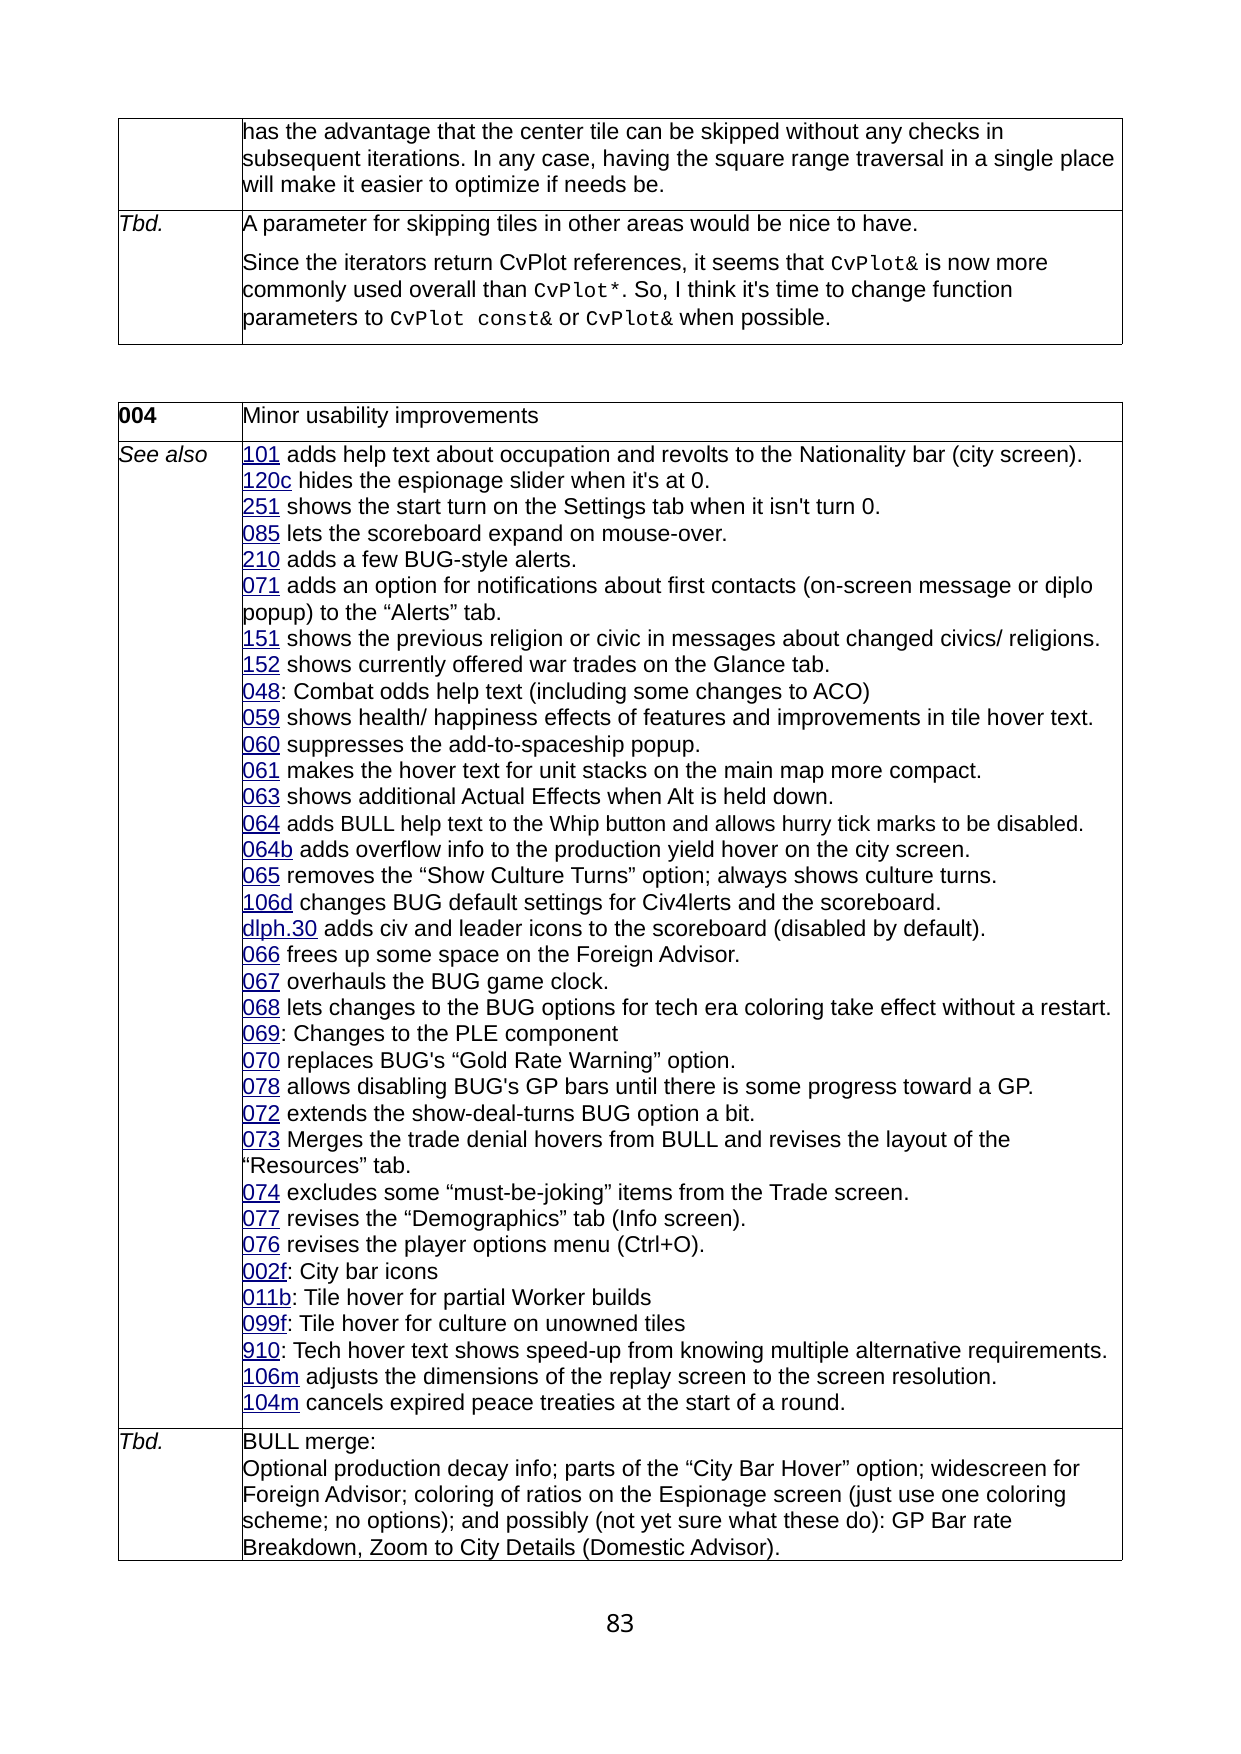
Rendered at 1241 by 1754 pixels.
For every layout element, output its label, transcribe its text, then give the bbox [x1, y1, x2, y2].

table_cell See also [119, 442, 242, 1428]
table_cell Tbd. [119, 211, 242, 344]
table_cell 101 adds help text about occupation and revolts to the Nationality bar (city screen). 120c hides the espionage slider when it's at 0. 251 shows the start turn on the Settings tab when it isn't turn 0. 085 lets the scoreboard expand on mouse-over. 210 adds a few BUG-style alerts. 071 adds an option for notifications about first contacts (on-screen message or diplo popup) to the “Alerts” tab. 151 shows the previous religion or civic in messages about changed civics/ religions. 152 shows currently offered war trades on the Glance tab. 048: Combat odds help text (including some changes to ACO) 059 shows health/ happiness effects of features and improvements in tile hover text. 060 suppresses the add-to-spaceship popup. 061 makes the hover text for unit stacks on the main map more compact. 063 shows additional Actual Effects when Alt is held down. 064 adds BULL help text to the Whip button and allows hurry tick marks to be disabled. 064b adds overflow info to the production yield hover on the city screen. 065 removes the “Show Culture Turns” option; always shows culture turns. 106d changes BUG default settings for Civ4lerts and the scoreboard. dlph.30 adds civ and leader icons to the scoreboard (disabled by default). 066 frees up some space on the Foreign Advisor. 067 overhauls the BUG game clock. 068 lets changes to the BUG options for tech era coloring take effect without a restart. 069: Changes to the PLE component 070 replaces BUG's “Gold Rate Warning” option. 078 allows disabling BUG's GP bars until there is some progress toward a GP. 072 extends the show-deal-turns BUG option a bit. 073 Merges the trade denial hovers from BULL and revises the layout of the “Resources” tab. 074 excludes some “must-be-joking” items from the Trade screen. 077 revises the “Demographics” tab (Info screen). 076 revises the player options menu (Ctrl+O). 002f: City bar icons 011b: Tile hover for partial Worker builds 099f: Tile hover for culture on unowned tiles 910: Tech hover text shows speed-up from knowing multiple alternative requirements. 106m adjusts the dimensions of the replay screen to the screen resolution. 104m cancels expired peace treaties at the start of a round. [243, 442, 1122, 1428]
table_header 004 [119, 403, 242, 441]
table_cell Tbd. [119, 1429, 242, 1560]
table_header Minor usability improvements [243, 403, 1122, 441]
table_cell [119, 119, 242, 210]
table_cell has the advantage that the center tile can be skipped without any checks in subsequent iterations. In any case, having the square range traversal in a single place will make it easier to optimize if needs be. [243, 119, 1122, 210]
table_cell BULL merge: Optional production decay info; parts of the “City Bar Hover” option; widescreen for Foreign Advisor; coloring of ratios on the Espionage screen (just use one coloring scheme; no options); and possibly (not yet sure what these do): GP Bar rate Breakdown, Zoom to City Details (Domestic Advisor). [243, 1429, 1122, 1560]
table_cell A parameter for skipping tiles in other areas would be nice to have. Since the iterators return CvPlot references, it seems that CvPlot& is now more commonly used overall than CvPlot*. So, I think it's time to change function parameters to CvPlot const& or CvPlot& when possible. [243, 211, 1122, 344]
